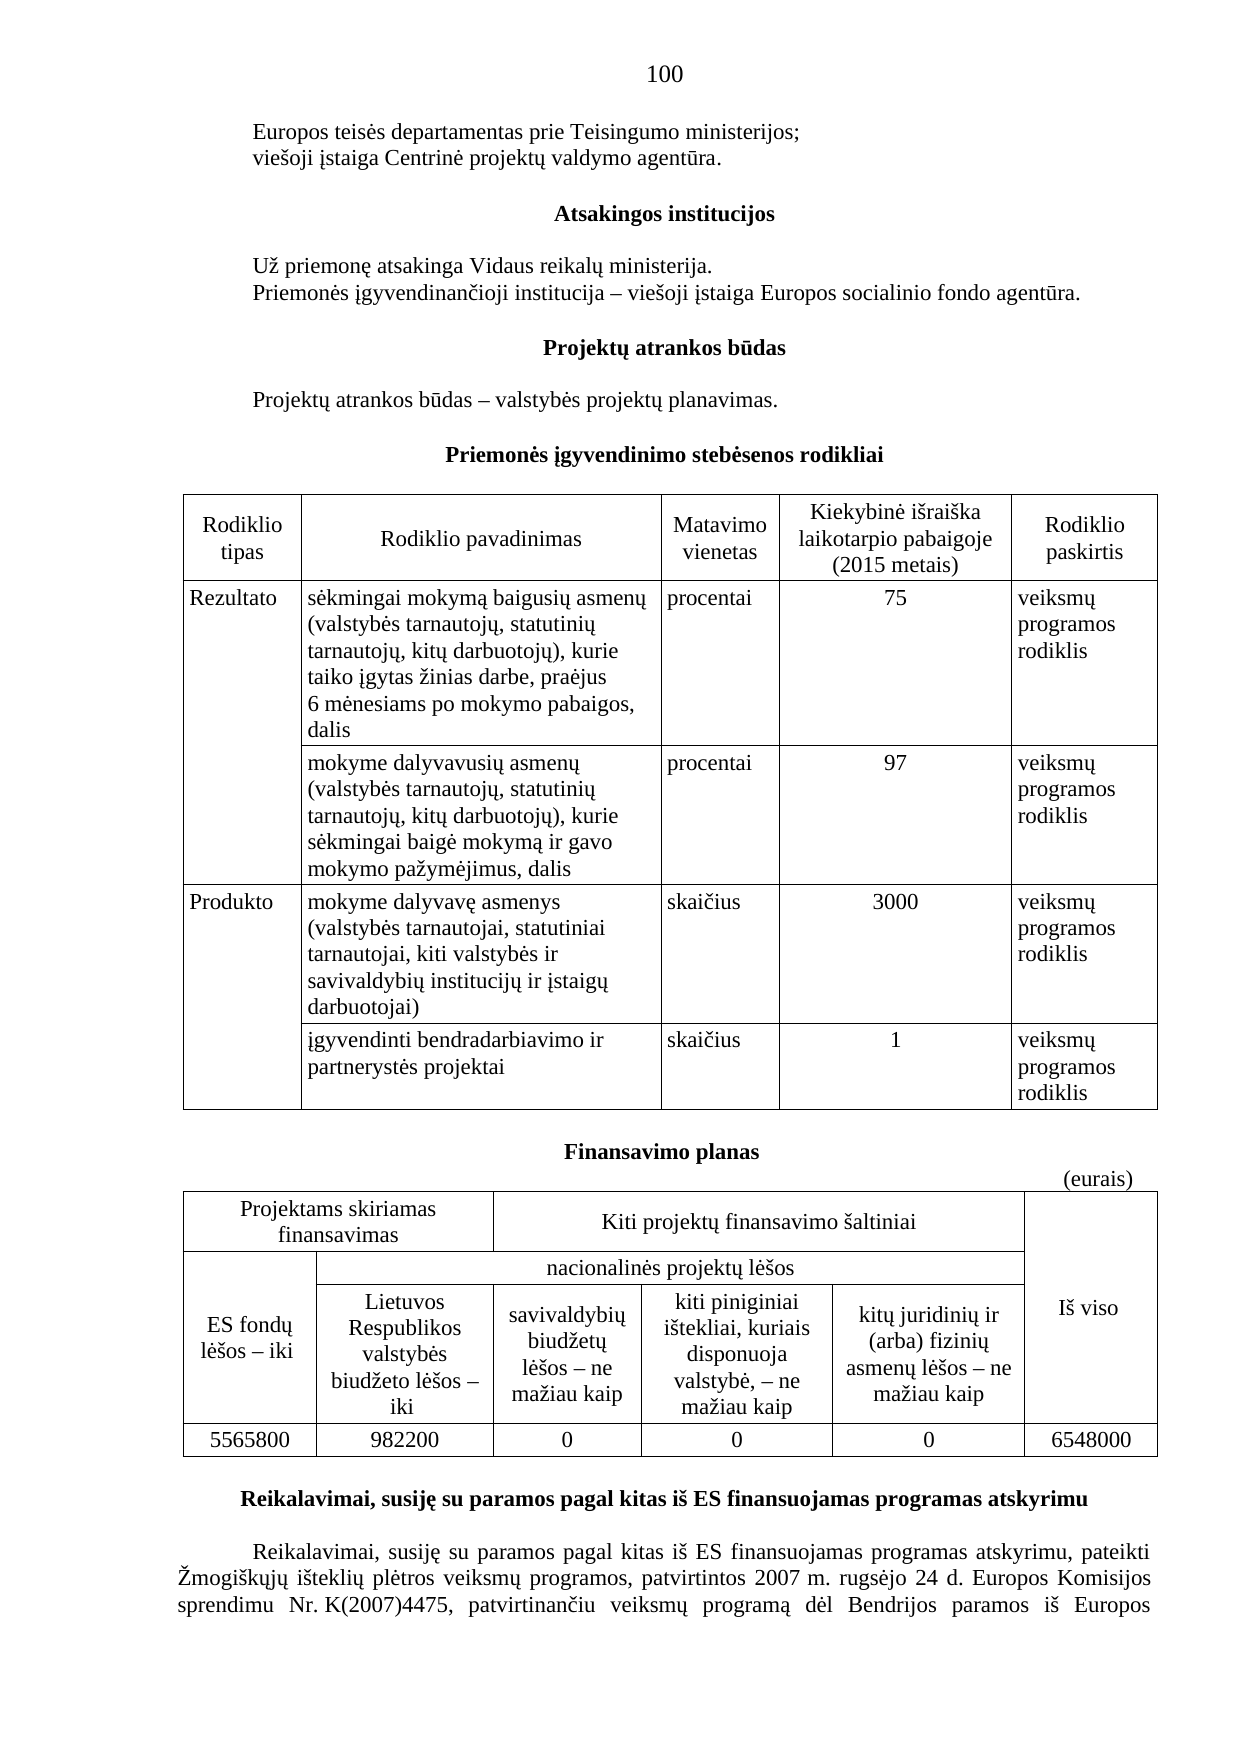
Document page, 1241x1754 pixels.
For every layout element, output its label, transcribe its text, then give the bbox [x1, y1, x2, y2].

table_cell savivaldybių biudžetų lėšos – ne mažiau kaip [494, 1285, 641, 1422]
text Finansavimo planas [177, 1138, 1152, 1164]
table_cell ES fondų lėšos – iki [184, 1252, 316, 1422]
table_cell veiksmų programos rodiklis [1012, 746, 1157, 884]
table_cell 97 [780, 746, 1011, 884]
table_cell Rezultato [184, 581, 301, 884]
table_cell mokyme dalyvavę asmenys (valstybės tarnautojai, statutiniai tarnautojai, kiti valstybės ir savivaldybių institucijų ir įstaigų darbuotojai) [302, 885, 661, 1022]
text Už priemonę atsakinga Vidaus reikalų ministerija. [177, 252, 1152, 279]
table_header Iš viso [1025, 1192, 1157, 1422]
table_cell skaičius [662, 885, 779, 1022]
table_cell 5565800 [184, 1424, 316, 1456]
table_header Rodiklio tipas [184, 495, 301, 580]
table_cell Produkto [184, 885, 301, 1108]
table_header Rodiklio paskirtis [1012, 495, 1157, 580]
table_cell kiti piniginiai ištekliai, kuriais disponuoja valstybė, – ne mažiau kaip [642, 1285, 832, 1422]
text Priemonės įgyvendinančioji institucija – viešoji įstaiga Europos socialinio fondo agentūra. [177, 279, 1152, 305]
table_cell procentai [662, 581, 779, 745]
table_cell 982200 [317, 1424, 493, 1456]
table_cell kitų juridinių ir (arba) fizinių asmenų lėšos – ne mažiau kaip [833, 1285, 1024, 1422]
table_header Kiekybinė išraiška laikotarpio pabaigoje (2015 metais) [780, 495, 1011, 580]
table_cell 3000 [780, 885, 1011, 1022]
table_header Kiti projektų finansavimo šaltiniai [494, 1192, 1024, 1251]
table_cell įgyvendinti bendradarbiavimo ir partnerystės projektai [302, 1024, 661, 1108]
table_cell mokyme dalyvavusių asmenų (valstybės tarnautojų, statutinių tarnautojų, kitų darbuotojų), kurie sėkmingai baigė mokymą ir gavo mokymo pažymėjimus, dalis [302, 746, 661, 884]
table_cell 1 [780, 1024, 1011, 1108]
text Europos teisės departamentas prie Teisingumo ministerijos; [177, 118, 1152, 144]
text Priemonės įgyvendinimo stebėsenos rodikliai [177, 442, 1152, 468]
text Projektų atrankos būdas – valstybės projektų planavimas. [177, 386, 1152, 413]
table_cell 6548000 [1025, 1424, 1157, 1456]
text Reikalavimai, susiję su paramos pagal kitas iš ES finansuojamas programas atskyrimu [177, 1485, 1152, 1512]
table_cell Lietuvos Respublikos valstybės biudžeto lėšos – iki [317, 1285, 493, 1422]
text (eurais) [177, 1164, 1152, 1191]
table_cell veiksmų programos rodiklis [1012, 581, 1157, 745]
table_cell veiksmų programos rodiklis [1012, 885, 1157, 1022]
table_cell skaičius [662, 1024, 779, 1108]
table_header Projektams skiriamas finansavimas [184, 1192, 493, 1251]
text Projektų atrankos būdas [177, 334, 1152, 360]
table_cell 0 [642, 1424, 832, 1456]
text Atsakingos institucijos [177, 199, 1152, 226]
table_cell procentai [662, 746, 779, 884]
table_header Rodiklio pavadinimas [302, 495, 661, 580]
table_cell sėkmingai mokymą baigusių asmenų (valstybės tarnautojų, statutinių tarnautojų, kitų darbuotojų), kurie taiko įgytas žinias darbe, praėjus 6 mėnesiams po mokymo pabaigos, dalis [302, 581, 661, 745]
text viešoji įstaiga Centrinė projektų valdymo agentūra. [177, 144, 1152, 171]
table_cell nacionalinės projektų lėšos [317, 1252, 1024, 1284]
table_cell veiksmų programos rodiklis [1012, 1024, 1157, 1108]
text Reikalavimai, susiję su paramos pagal kitas iš ES finansuojamas programas atskyrimu, pateikti Žmogiškųjų išteklių plėtros veiksmų programos, patvirtintos 2007 m. rugsėjo 24 d. Europos Komisijos sprendimu Nr. K(2007)4475, patvirtinančiu veiksmų programą dėl Bendrijos paramos iš Europos [177, 1538, 1152, 1617]
table_header Matavimo vienetas [662, 495, 779, 580]
table_cell 0 [494, 1424, 641, 1456]
table_cell 75 [780, 581, 1011, 745]
table_cell 0 [833, 1424, 1024, 1456]
